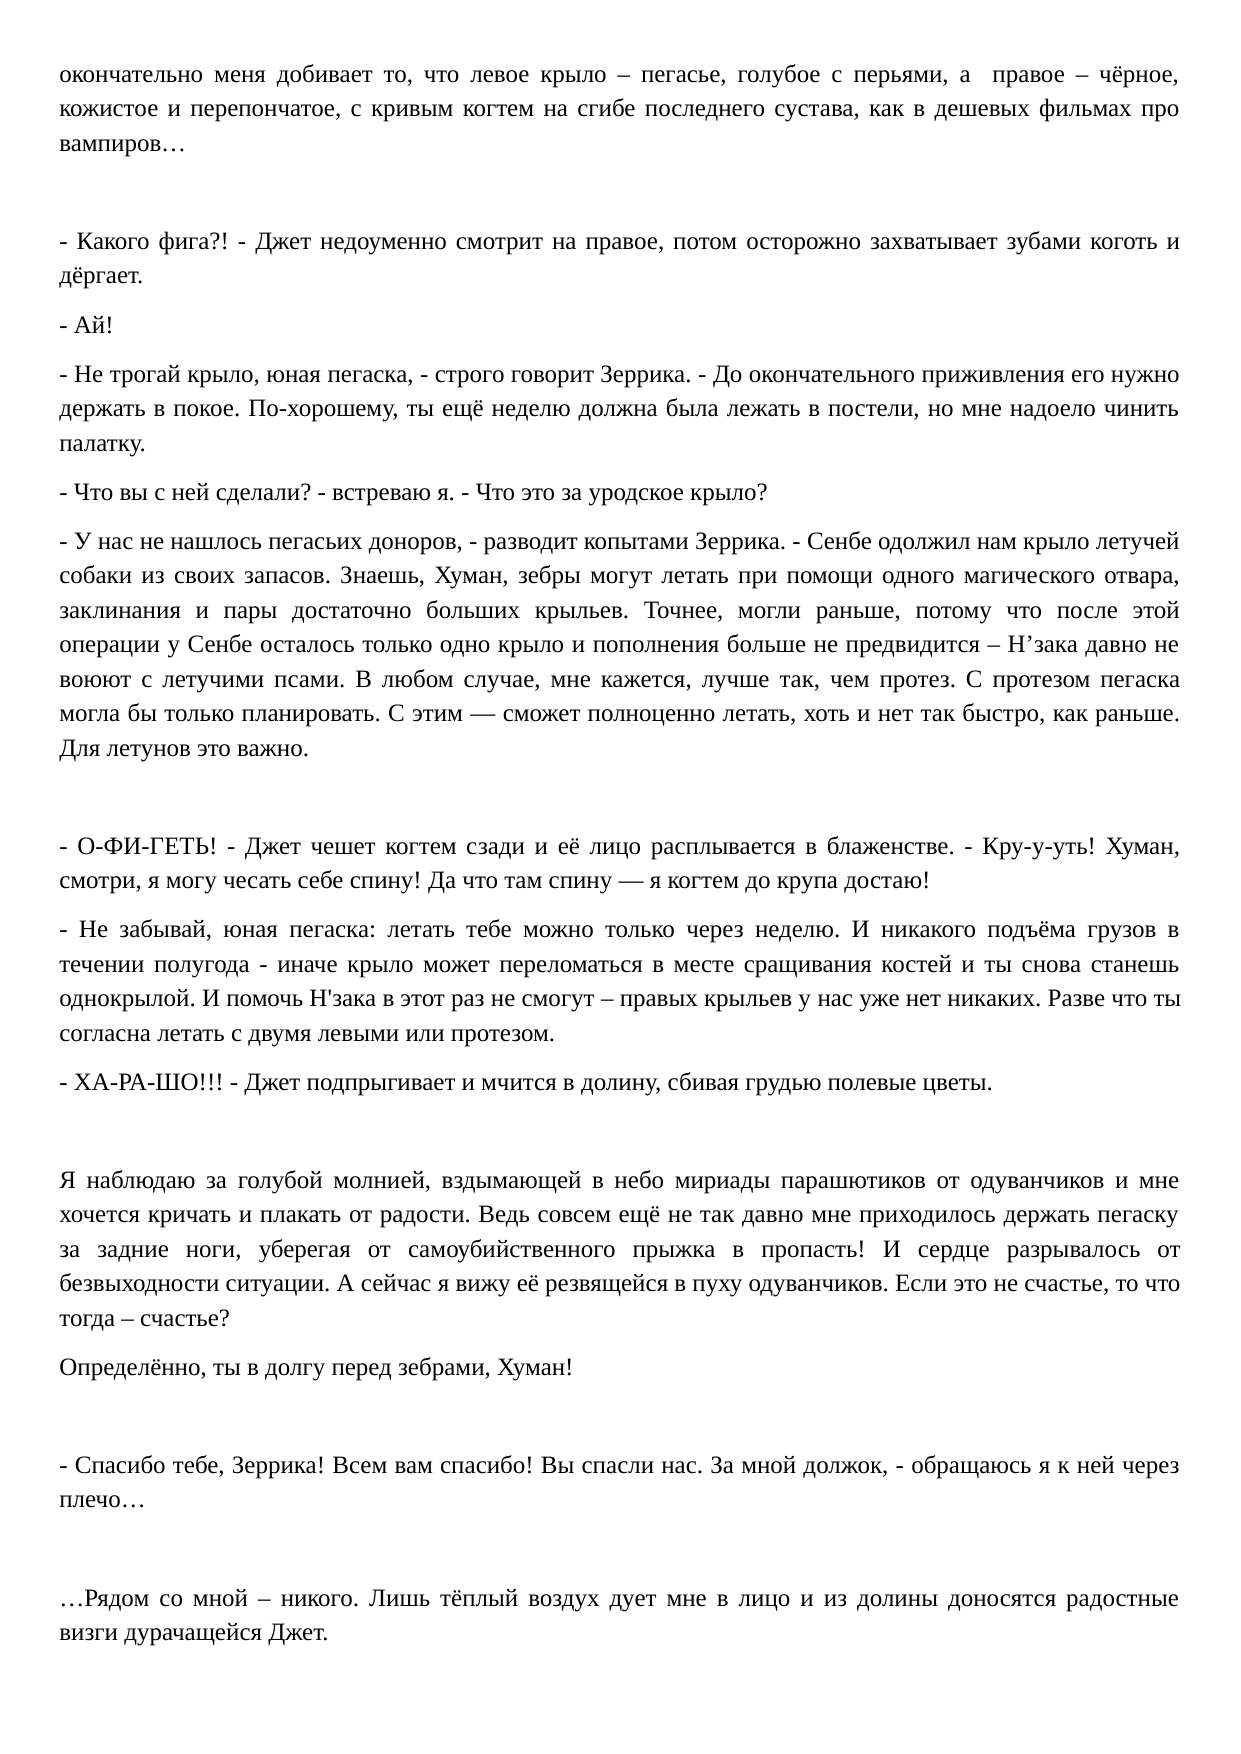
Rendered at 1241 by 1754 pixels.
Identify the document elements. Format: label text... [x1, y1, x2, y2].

text - У нас не нашлось пегасьих доноров, - разводит копытами Зеррика. - Сенбе одолжил нам крыло летучей собаки из своих запасов. Знаешь, Хуман, зебры могут летать при помощи одного магического отвара, заклинания и пары достаточно больших крыльев. Точнее, могли раньше, потому что после этой операции у Сенбе осталось только одно крыло и пополнения больше не предвидится – Н’зака давно не воюют с летучими псами. В любом случае, мне кажется, лучше так, чем протез. С протезом пегаска могла бы только планировать. С этим — сможет полноценно летать, хоть и нет так быстро, как раньше. Для летунов это важно. [59, 526, 1181, 761]
text - Не забывай, юная пегаска: летать тебе можно только через неделю. И никакого подъёма грузов в течении полугода - иначе крыло может переломаться в месте сращивания костей и ты снова станешь однокрылой. И помочь Н'зака в этот раз не смогут – правых крыльев у нас уже нет никаких. Разве что ты согласна летать с двумя левыми или протезом. [59, 914, 1181, 1047]
text - Что вы с ней сделали? - встреваю я. - Что это за уродское крыло? [59, 477, 1181, 506]
text - О-ФИ-ГЕТЬ! - Джет чешет когтем сзади и её лицо расплывается в блаженстве. - Кру-у-уть! Хуман, смотри, я могу чесать себе спину! Да что там спину — я когтем до крупа достаю! [59, 831, 1181, 894]
text - Ай! [59, 310, 1181, 338]
text окончательно меня добивает то, что левое крыло – пегасье, голубое с перьями, а правое – чёрное, кожистое и перепончатое, с кривым когтем на сгибе последнего сустава, как в дешевых фильмах про вампиров… [59, 59, 1181, 157]
text - Спасибо тебе, Зеррика! Всем вам спасибо! Вы спасли нас. За мной должок, - обращаюсь я к ней через плечо… [59, 1450, 1181, 1513]
text Я наблюдаю за голубой молнией, вздымающей в небо мириады парашютиков от одуванчиков и мне хочется кричать и плакать от радости. Ведь совсем ещё не так давно мне приходилось держать пегаску за задние ноги, уберегая от самоубийственного прыжка в пропасть! И сердце разрывалось от безвыходности ситуации. А сейчас я вижу её резвящейся в пуху одуванчиков. Если это не счастье, то что тогда – счастье? [59, 1165, 1181, 1332]
text - Какого фига?! - Джет недоуменно смотрит на правое, потом осторожно захватывает зубами коготь и дёргает. [59, 226, 1181, 289]
text - ХА-РА-ШО!!! - Джет подпрыгивает и мчится в долину, сбивая грудью полевые цветы. [59, 1067, 1181, 1096]
text …Рядом со мной – никого. Лишь тёплый воздух дует мне в лицо и из долины доносятся радостные визги дурачащейся Джет. [59, 1583, 1181, 1646]
text Определённо, ты в долгу перед зебрами, Хуман! [59, 1352, 1181, 1381]
text - Не трогай крыло, юная пегаска, - строго говорит Зеррика. - До окончательного приживления его нужно держать в покое. По-хорошему, ты ещё неделю должна была лежать в постели, но мне надоело чинить палатку. [59, 359, 1181, 456]
